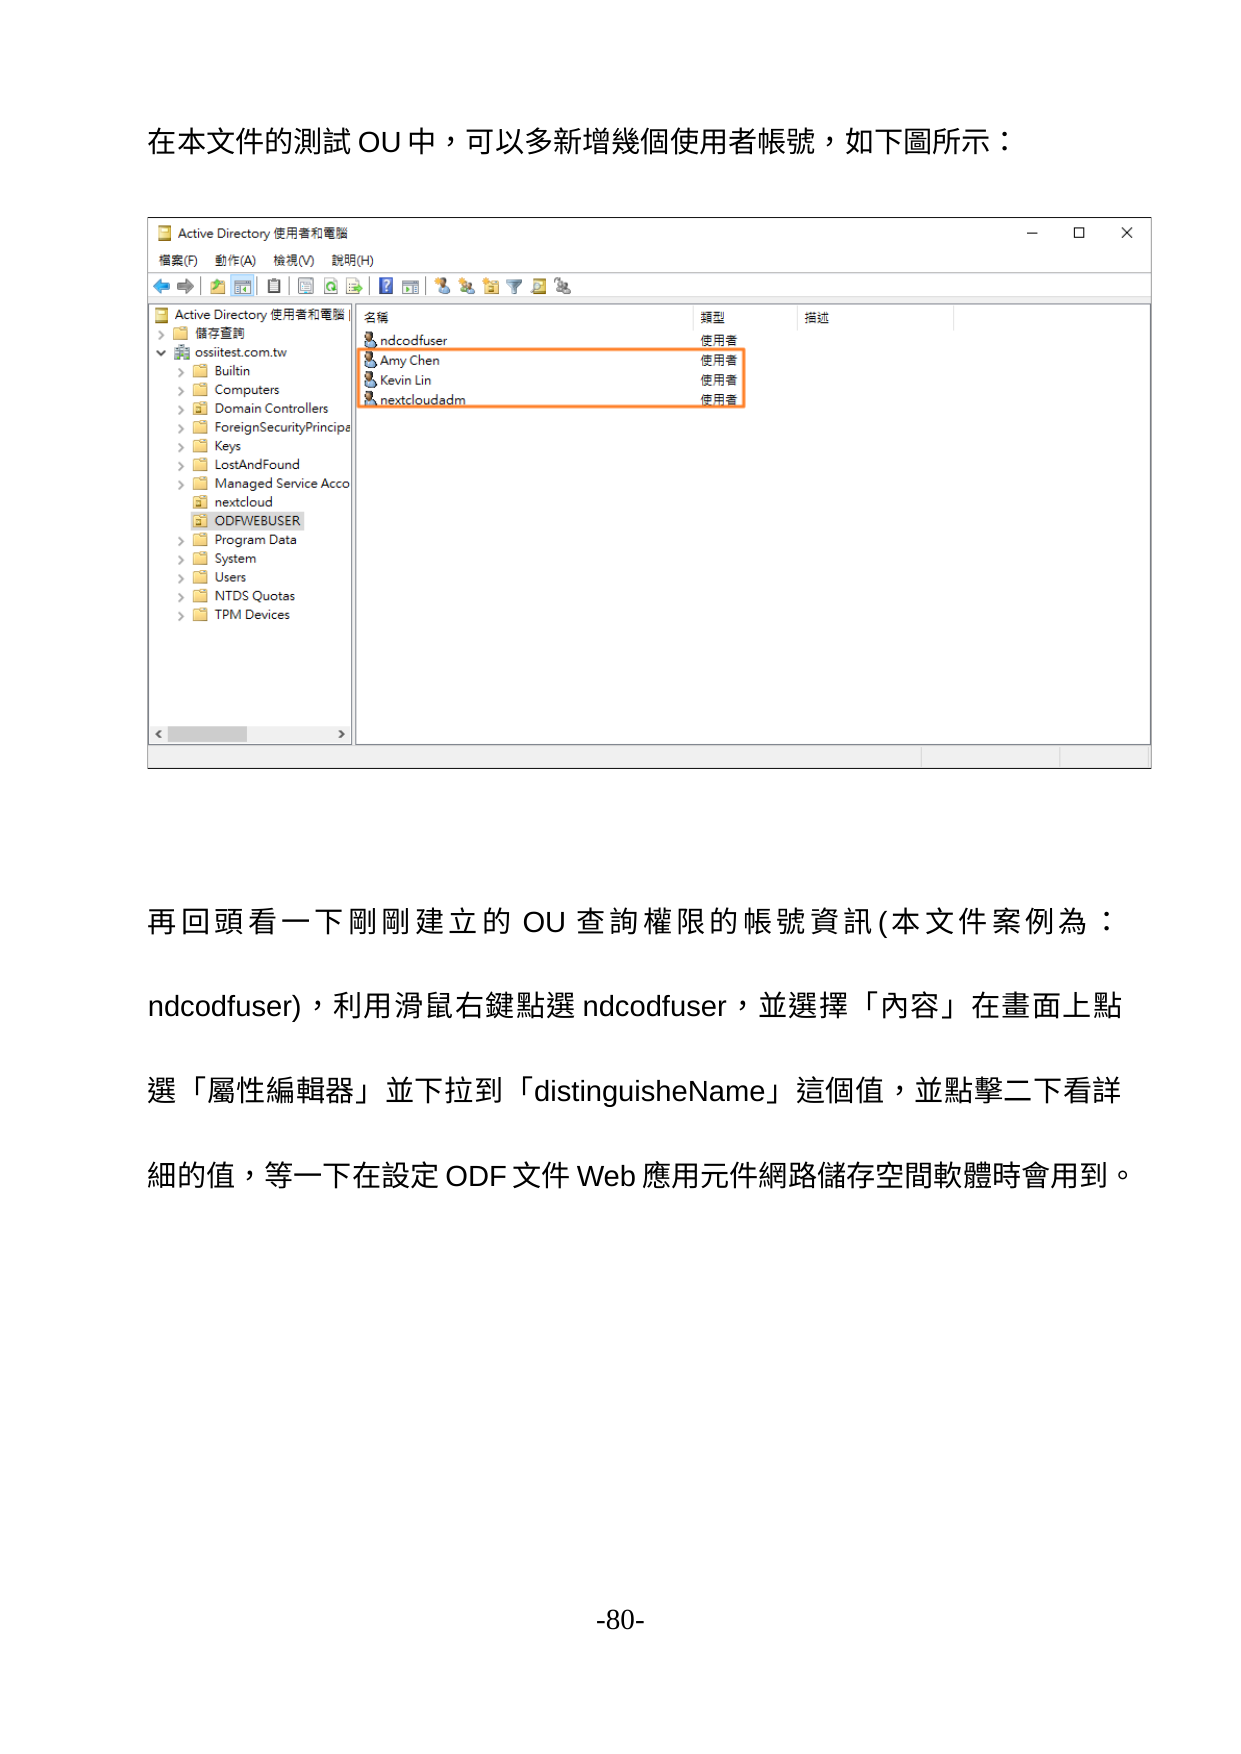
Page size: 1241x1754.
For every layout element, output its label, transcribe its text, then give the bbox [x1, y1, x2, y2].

text 在本文件的測試OU中，可以多新增幾個使用者帳號，如下圖所示： [148, 118, 1122, 160]
text 再回頭看一下剛剛建立的OU查詢權限的帳號資訊(本文件案例為：ndcodfuser)，利用滑鼠右鍵點選ndcodfuser，並選擇「內容」在畫面上點選「屬性編輯器」並下拉到「distinguisheName」這個值，並點擊二下看詳細的值，等一下在設定ODF文件Web應用元件網路儲存空間軟體時會用到。 [148, 898, 1122, 1194]
picture [147, 217, 1152, 769]
